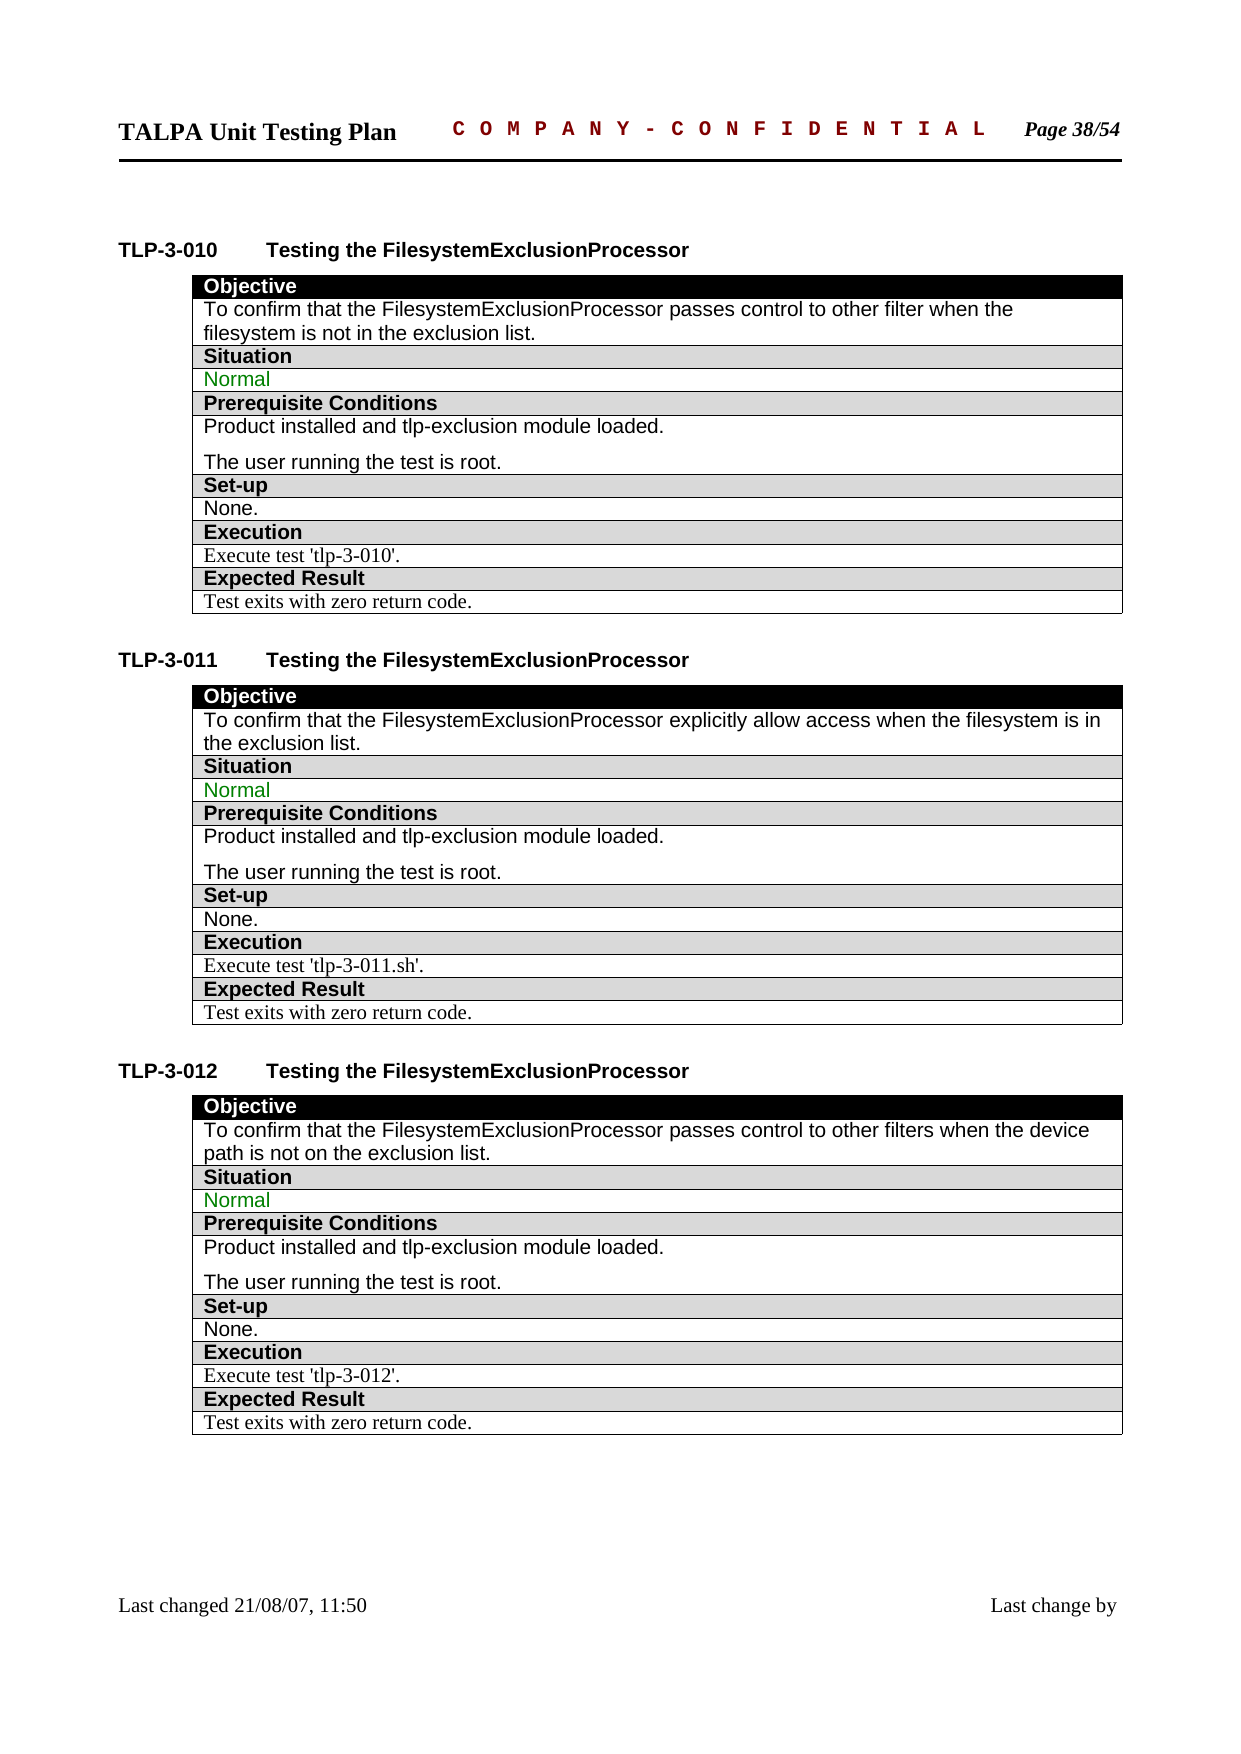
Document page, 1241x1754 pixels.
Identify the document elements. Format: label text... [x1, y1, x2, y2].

table_cell Set-up [193, 885, 1122, 907]
table_cell Set-up [193, 475, 1122, 497]
table_cell Expected Result [193, 1388, 1122, 1411]
table_cell To confirm that the FilesystemExclusionProcessor passes control to other filter when the filesystem is not in the exclusion list. [193, 299, 1122, 345]
table_cell Prerequisite Conditions [193, 392, 1122, 415]
table_cell Prerequisite Conditions [193, 1213, 1122, 1235]
table_cell Normal [193, 779, 1122, 801]
table_cell Test exits with zero return code. [193, 591, 1122, 613]
table_header Objective [193, 686, 1122, 708]
table_cell Prerequisite Conditions [193, 802, 1122, 825]
table_cell Execute test 'tlp-3-012'. [193, 1365, 1122, 1387]
table_cell To confirm that the FilesystemExclusionProcessor passes control to other filters when the device path is not on the exclusion list. [193, 1120, 1122, 1165]
text TLP-3-011 Testing the FilesystemExclusionProcessor [118, 649, 1122, 672]
table_cell Test exits with zero return code. [193, 1001, 1122, 1024]
table_cell Normal [193, 1190, 1122, 1212]
table_cell Situation [193, 756, 1122, 778]
table_cell Situation [193, 346, 1122, 368]
table_cell Set-up [193, 1295, 1122, 1318]
table_cell Situation [193, 1166, 1122, 1189]
table_cell Execution [193, 932, 1122, 954]
table_cell Execution [193, 521, 1122, 544]
table_cell Expected Result [193, 978, 1122, 1000]
text TLP-3-012 Testing the FilesystemExclusionProcessor [118, 1059, 1122, 1083]
table_cell Product installed and tlp-exclusion module loaded. The user running the test is root. [193, 416, 1122, 474]
table_cell None. [193, 498, 1122, 520]
table_cell None. [193, 1319, 1122, 1341]
table_cell Product installed and tlp-exclusion module loaded. The user running the test is root. [193, 826, 1122, 884]
table_cell Normal [193, 369, 1122, 391]
table_header Objective [193, 1096, 1122, 1119]
table_cell Execute test 'tlp-3-011.sh'. [193, 955, 1122, 977]
table_cell None. [193, 908, 1122, 931]
table_cell Execute test 'tlp-3-010'. [193, 545, 1122, 567]
table_cell Test exits with zero return code. [193, 1412, 1122, 1434]
table_cell To confirm that the FilesystemExclusionProcessor explicitly allow access when the filesystem is in the exclusion list. [193, 709, 1122, 755]
table_header Objective [193, 276, 1122, 298]
table_cell Product installed and tlp-exclusion module loaded. The user running the test is root. [193, 1236, 1122, 1294]
table_cell Expected Result [193, 568, 1122, 590]
table_cell Execution [193, 1342, 1122, 1364]
text TLP-3-010 Testing the FilesystemExclusionProcessor [118, 239, 1122, 262]
